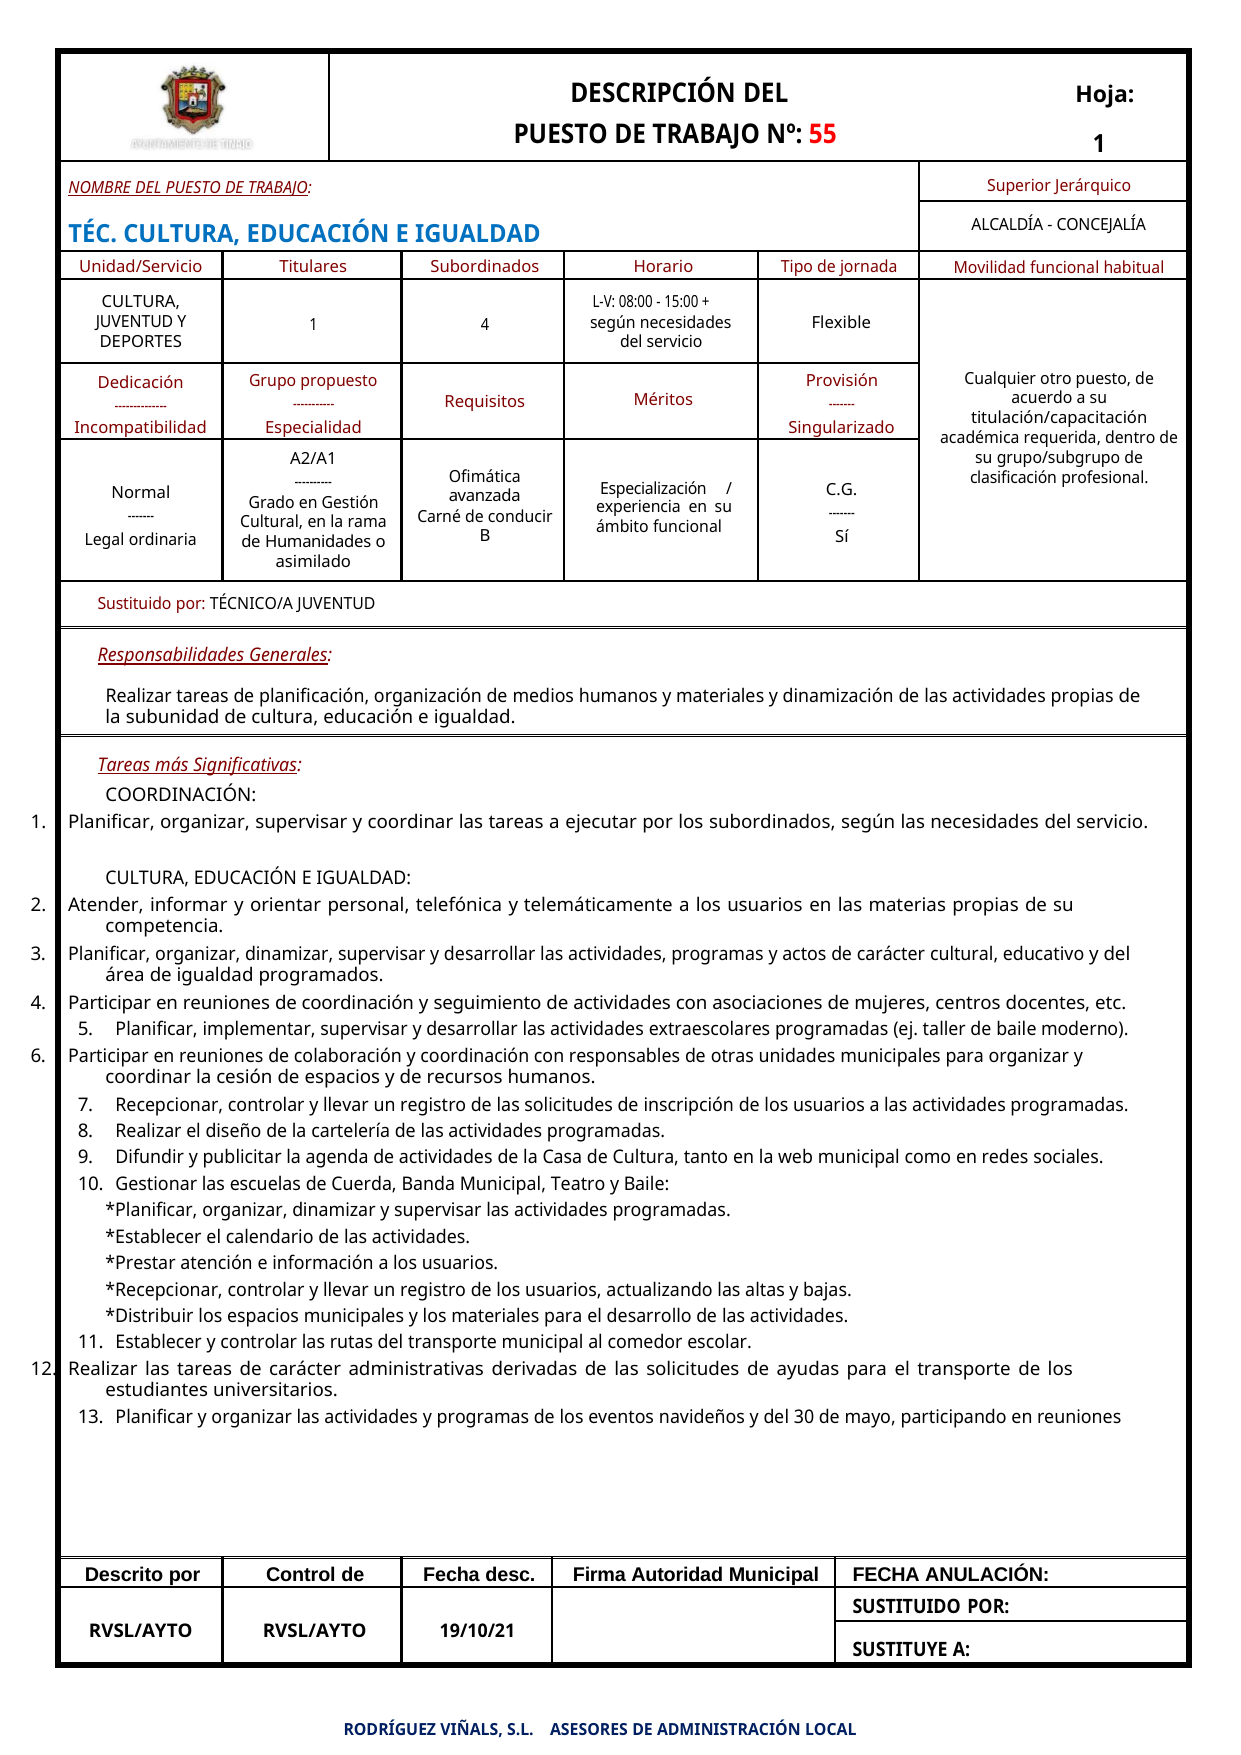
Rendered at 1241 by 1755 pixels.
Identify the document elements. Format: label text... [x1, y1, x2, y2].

table_cell [553, 1588, 834, 1662]
table_cell Grupo propuesto ----------- Especialidad [224, 364, 400, 438]
table_cell Subordinados [403, 252, 563, 278]
table_header [61, 54, 328, 160]
table_cell Horario [565, 252, 757, 278]
table_cell Dedicación -------------- Incompatibilidad [61, 364, 221, 438]
table_cell 1 [224, 280, 400, 362]
table_cell Titulares [224, 252, 400, 278]
table_header DESCRIPCIÓN DEL Hoja: PUESTO DE TRABAJO Nº: 55 1 [330, 54, 1186, 160]
table_cell Normal ------- Legal ordinaria [61, 440, 221, 579]
table_cell Tareas más Significativas: COORDINACIÓN: Planificar, organizar, supervisar y coordinar las tareas a ejecutar por los subordinados, según las necesidades del servicio. CULTURA, EDUCACIÓN E IGUALDAD: Atender, informar y orientar personal, telefónica y telemáticamente a los usuarios en las materias propias de su competencia. Planificar, organizar, dinamizar, supervisar y desarrollar las actividades, programas y actos de carácter cultural, educativo y del área de igualdad programados. Participar en reuniones de coordinación y seguimiento de actividades con asociaciones de mujeres, centros docentes, etc. Planificar, implementar, supervisar y desarrollar las actividades extraescolares programadas (ej. taller de baile moderno). Participar en reuniones de colaboración y coordinación con responsables de otras unidades municipales para organizar y coordinar la cesión de espacios y de recursos humanos. Recepcionar, controlar y llevar un registro de las solicitudes de inscripción de los usuarios a las actividades programadas. Realizar el diseño de la cartelería de las actividades programadas. Difundir y publicitar la agenda de actividades de la Casa de Cultura, tanto en la web municipal como en redes sociales. Gestionar las escuelas de Cuerda, Banda Municipal, Teatro y Baile: *Planificar, organizar, dinamizar y supervisar las actividades programadas. *Establecer el calendario de las actividades. *Prestar atención e información a los usuarios. *Recepcionar, controlar y llevar un registro de los usuarios, actualizando las altas y bajas. *Distribuir los espacios municipales y los materiales para el desarrollo de las actividades. Establecer y controlar las rutas del transporte municipal al comedor escolar. Realizar las tareas de carácter administrativas derivadas de las solicitudes de ayudas para el transporte de los estudiantes universitarios. Planificar y organizar las actividades y programas de los eventos navideños y del 30 de mayo, participando en reuniones [61, 737, 1186, 1556]
table_cell Flexible [759, 280, 918, 362]
table_cell CULTURA, JUVENTUD Y DEPORTES [61, 280, 221, 362]
table_cell Especialización / experiencia en su ámbito funcional [565, 440, 757, 579]
table_cell 19/10/21 [403, 1588, 551, 1662]
table_cell Ofimática avanzada Carné de conducir B [403, 440, 563, 579]
table_cell SUSTITUYE A: [836, 1622, 1186, 1662]
table_cell Cualquier otro puesto, de acuerdo a su titulación/capacitación académica requerida, dentro de su grupo/subgrupo de clasificación profesional. [920, 280, 1186, 579]
table_cell Fecha desc. [403, 1559, 551, 1586]
table_cell Superior Jerárquico [920, 162, 1186, 199]
table_cell RVSL/AYTO [224, 1588, 400, 1662]
table_cell ALCALDÍA - CONCEJALÍA [920, 202, 1186, 250]
table_cell Control de [224, 1559, 400, 1586]
table_cell Tipo de jornada [759, 252, 918, 278]
table_cell NOMBRE DEL PUESTO DE TRABAJO: TÉC. CULTURA, EDUCACIÓN E IGUALDAD [61, 162, 918, 250]
table_cell Unidad/Servicio [61, 252, 221, 278]
table_cell Firma Autoridad Municipal [553, 1559, 834, 1586]
table_cell 4 [403, 280, 563, 362]
table_cell Descrito por [61, 1559, 221, 1586]
table_cell Movilidad funcional habitual [920, 252, 1186, 278]
table_cell SUSTITUIDO POR: [836, 1588, 1186, 1620]
table_cell RVSL/AYTO [61, 1588, 221, 1662]
table_cell Responsabilidades Generales: Realizar tareas de planificación, organización de medios humanos y materiales y dinamización de las actividades propias de la subunidad de cultura, educación e igualdad. [61, 629, 1186, 734]
table_cell A2/A1 ---------- Grado en Gestión Cultural, en la rama de Humanidades o asimilado [224, 440, 400, 579]
table_cell C.G. ------- Sí [759, 440, 918, 579]
table_cell Provisión ------- Singularizado [759, 364, 918, 438]
table_cell L-V: 08:00 - 15:00 + según necesidades del servicio [565, 280, 757, 362]
table_cell Sustituido por: TÉCNICO/A JUVENTUD [61, 582, 1186, 626]
table_cell Méritos [565, 364, 757, 438]
table_cell FECHA ANULACIÓN: [836, 1559, 1186, 1586]
table_cell Requisitos [403, 364, 563, 438]
